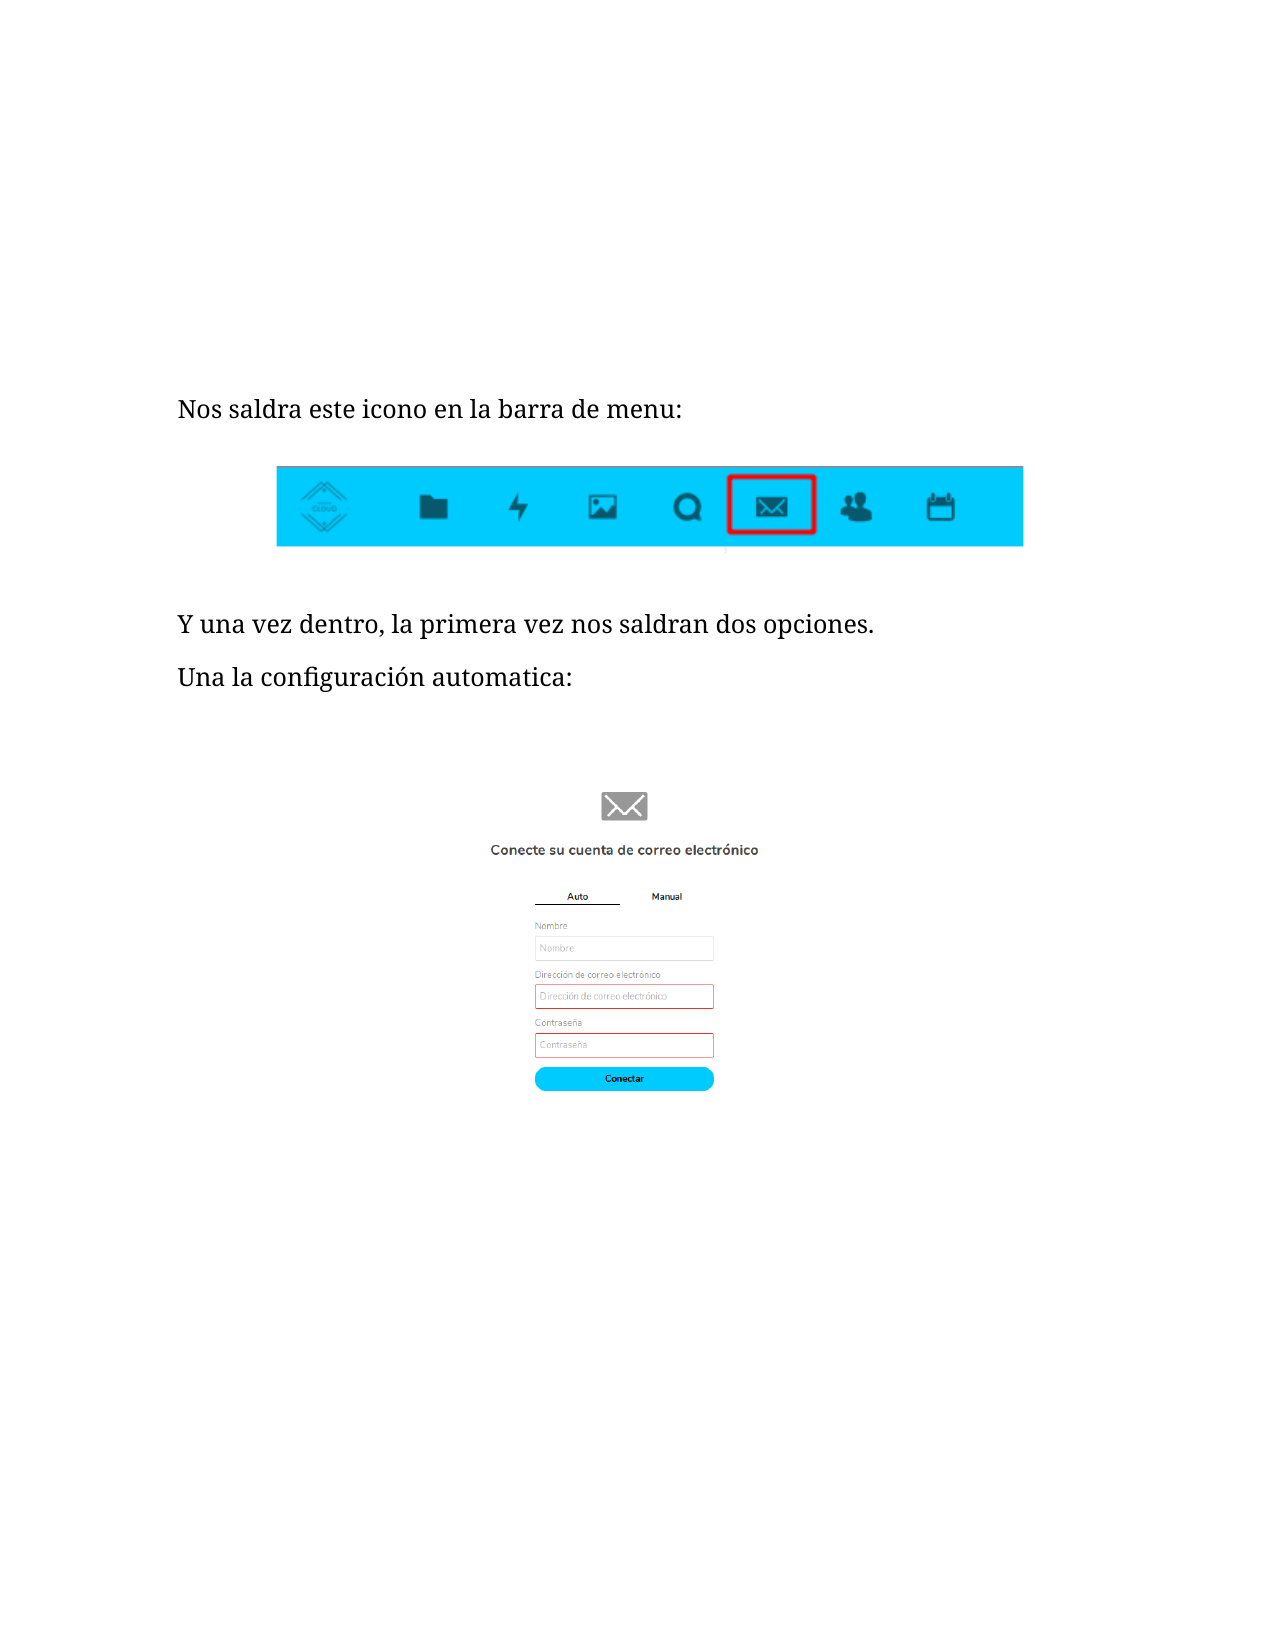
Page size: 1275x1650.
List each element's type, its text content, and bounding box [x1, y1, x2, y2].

text Una la configuración automatica: [177, 660, 1098, 694]
text Nos saldra este icono en la barra de menu: [177, 391, 1098, 425]
picture [460, 767, 816, 1141]
picture [276, 547, 1024, 553]
picture [727, 474, 817, 535]
text Y una vez dentro, la primera vez nos saldran dos opciones. [177, 606, 1098, 640]
